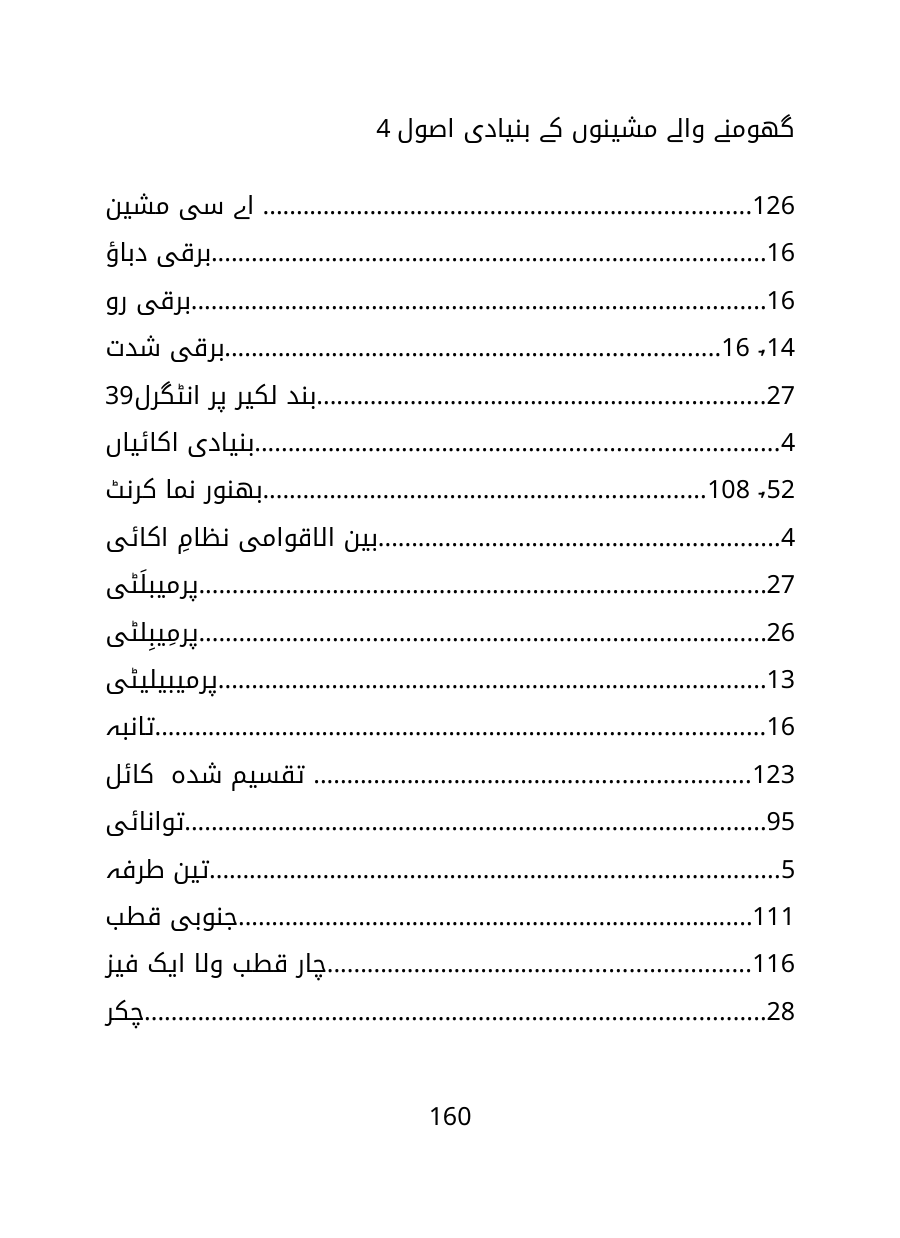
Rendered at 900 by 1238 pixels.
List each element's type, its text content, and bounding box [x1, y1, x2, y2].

text اے سی مشین 126 [105, 182, 795, 230]
text برقی دباؤ 16 [105, 230, 795, 277]
text چار قطب ولا ایک فیز 116 [105, 941, 795, 988]
text جنوبی قطب 111 [105, 893, 795, 941]
text بند لکیر پر انٹگرل39 27 [105, 372, 795, 419]
text توانائی 95 [105, 798, 795, 846]
text تانبہ 16 [105, 704, 795, 751]
text بنیادی اکائیاں 4 [105, 419, 795, 467]
text پرمیبیلیٹی 13 [105, 656, 795, 704]
text پرمیبلَٹی 27 [105, 562, 795, 609]
text تقسیم شدہ کائل 123 [105, 751, 795, 798]
text تین طرفہ 5 [105, 846, 795, 893]
text پرمِیبِلٹی 26 [105, 609, 795, 656]
text بین الاقوامی نظامِ اکائی 4 [105, 514, 795, 562]
text برقی رو 16 [105, 277, 795, 324]
text بھنور نما کرنٹ 52, 108 [105, 467, 795, 514]
text برقی شدت 14, 16 [105, 324, 795, 372]
text چکر 28 [105, 988, 795, 1036]
